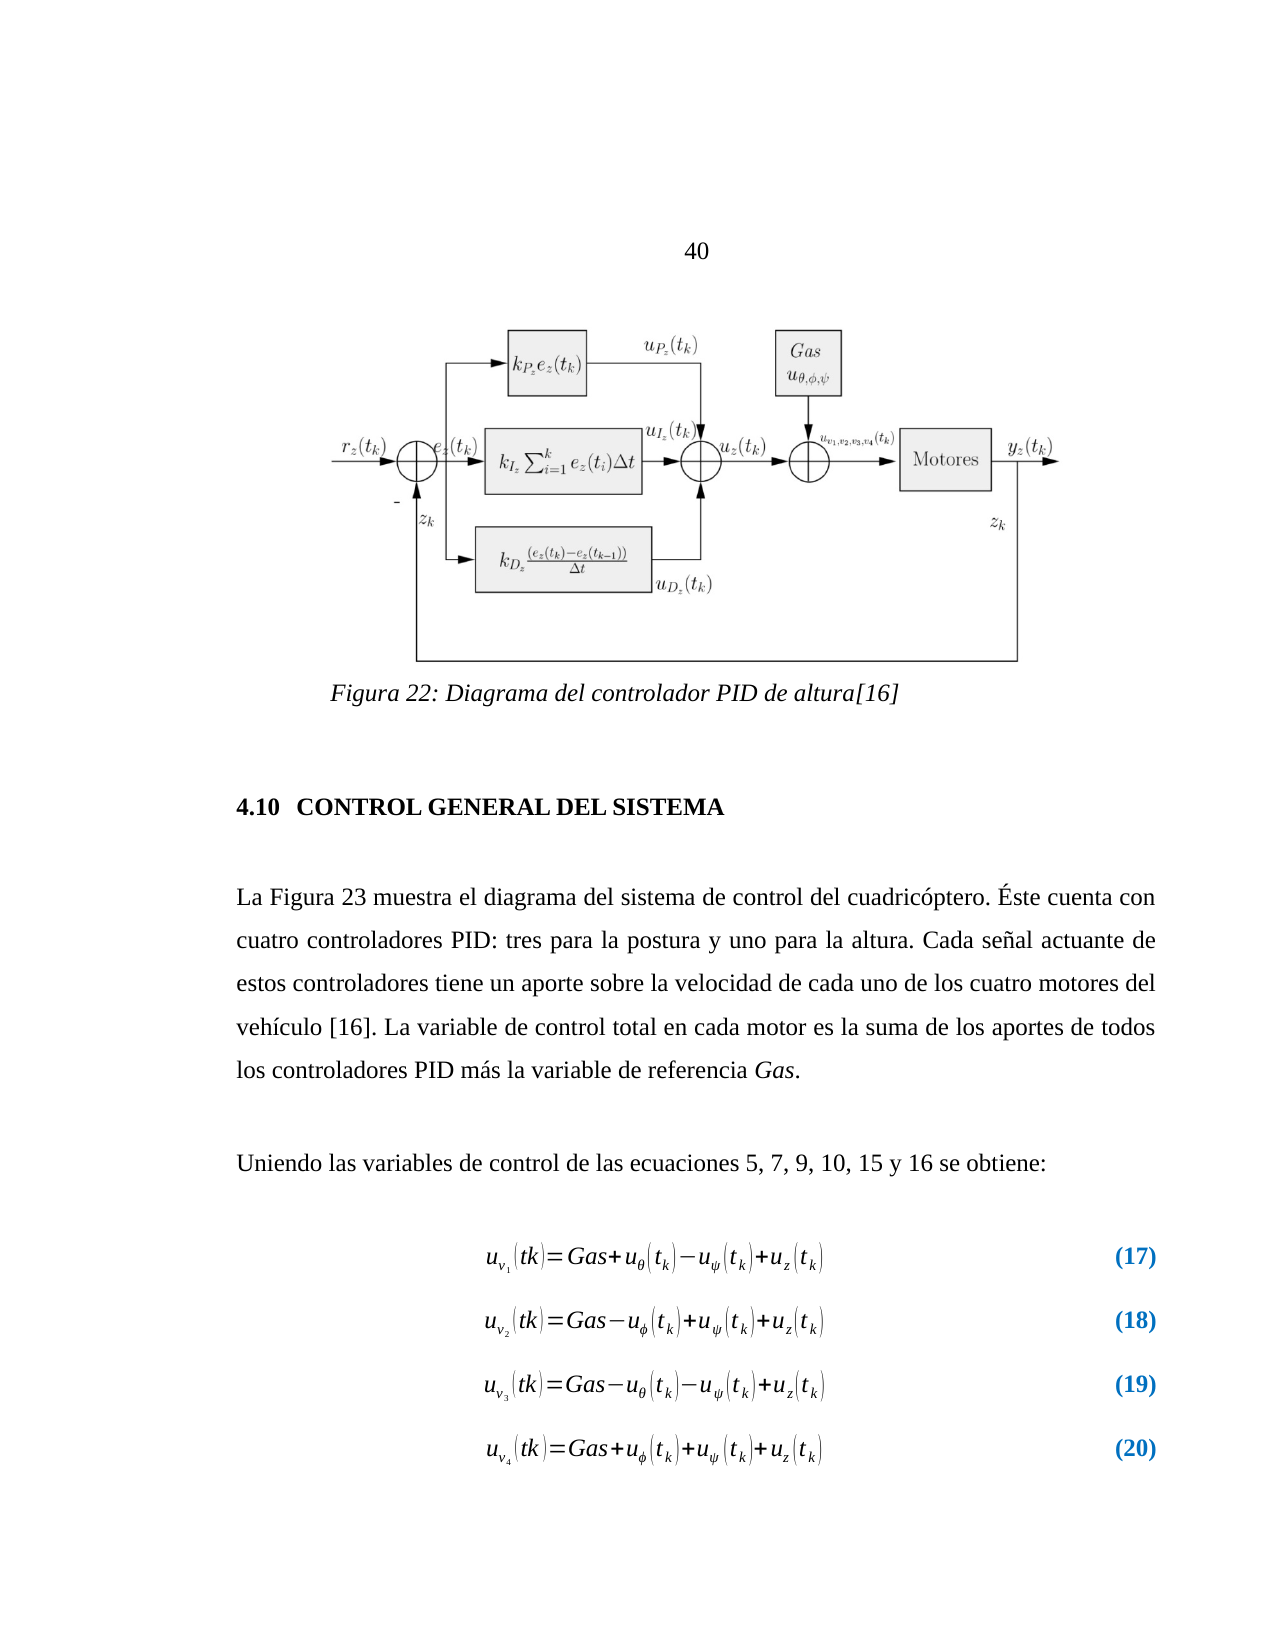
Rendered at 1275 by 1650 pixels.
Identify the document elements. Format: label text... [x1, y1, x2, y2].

table_cell [224, 1433, 1084, 1468]
text Figura 22: Diagrama del controlador PID de altura[16] [330, 673, 1063, 707]
table_cell (19) [1085, 1369, 1187, 1433]
table_cell [224, 1305, 1084, 1369]
table_cell [224, 1369, 1084, 1433]
text La Figura 23 muestra el diagrama del sistema de control del cuadricóptero. Éste cuenta con cuatro controladores PID: tres para la postura y uno para la altura. Cada señal actuante de estos controladores tiene un aporte sobre la velocidad de cada uno de los cuatro motores del vehículo [16]. La variable de control total en cada motor es la suma de los aportes de todos los controladores PID más la variable de referencia Gas. [236, 882, 1157, 1083]
picture [330, 307, 1063, 673]
table_cell (18) [1085, 1305, 1187, 1369]
table_cell (20) [1085, 1433, 1187, 1468]
table_header [224, 1241, 1084, 1305]
table_header (17) [1085, 1241, 1187, 1305]
text Uniendo las variables de control de las ecuaciones 5, 7, 9, 10, 15 y 16 se obtiene: [236, 1148, 1157, 1177]
subtitle CONTROL GENERAL DEL SISTEMA [236, 792, 1157, 821]
